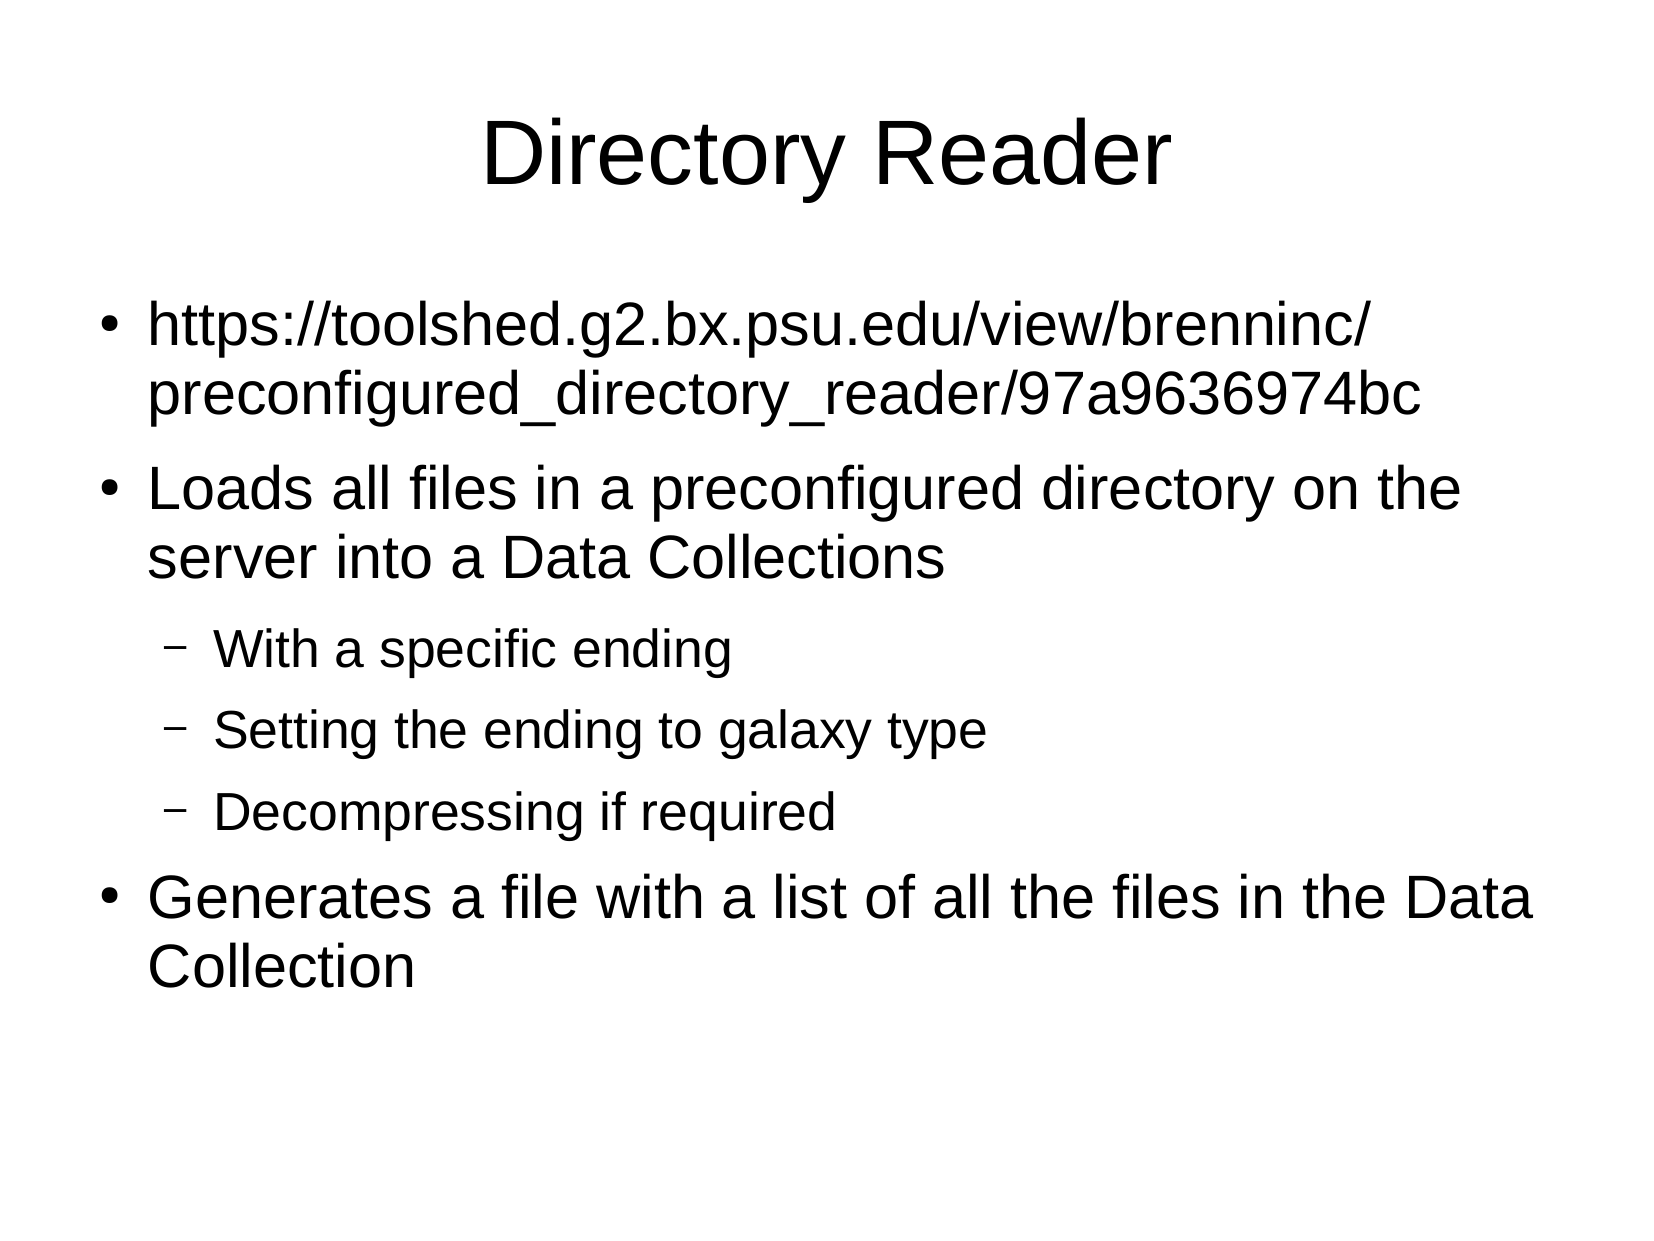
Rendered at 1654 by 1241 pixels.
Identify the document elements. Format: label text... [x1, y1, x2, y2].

list https://toolshed.g2.bx.psu.edu/view/brenninc/preconfigured_directory_reader/97a9636974bc Loads all files in a preconfigured directory on the server into a Data Collections With a specific ending Setting the ending to galaxy type Decompressing if required Generates a file with a list of all the files in the Data Collection [82, 290, 1571, 1010]
title Directory Reader [82, 49, 1571, 257]
